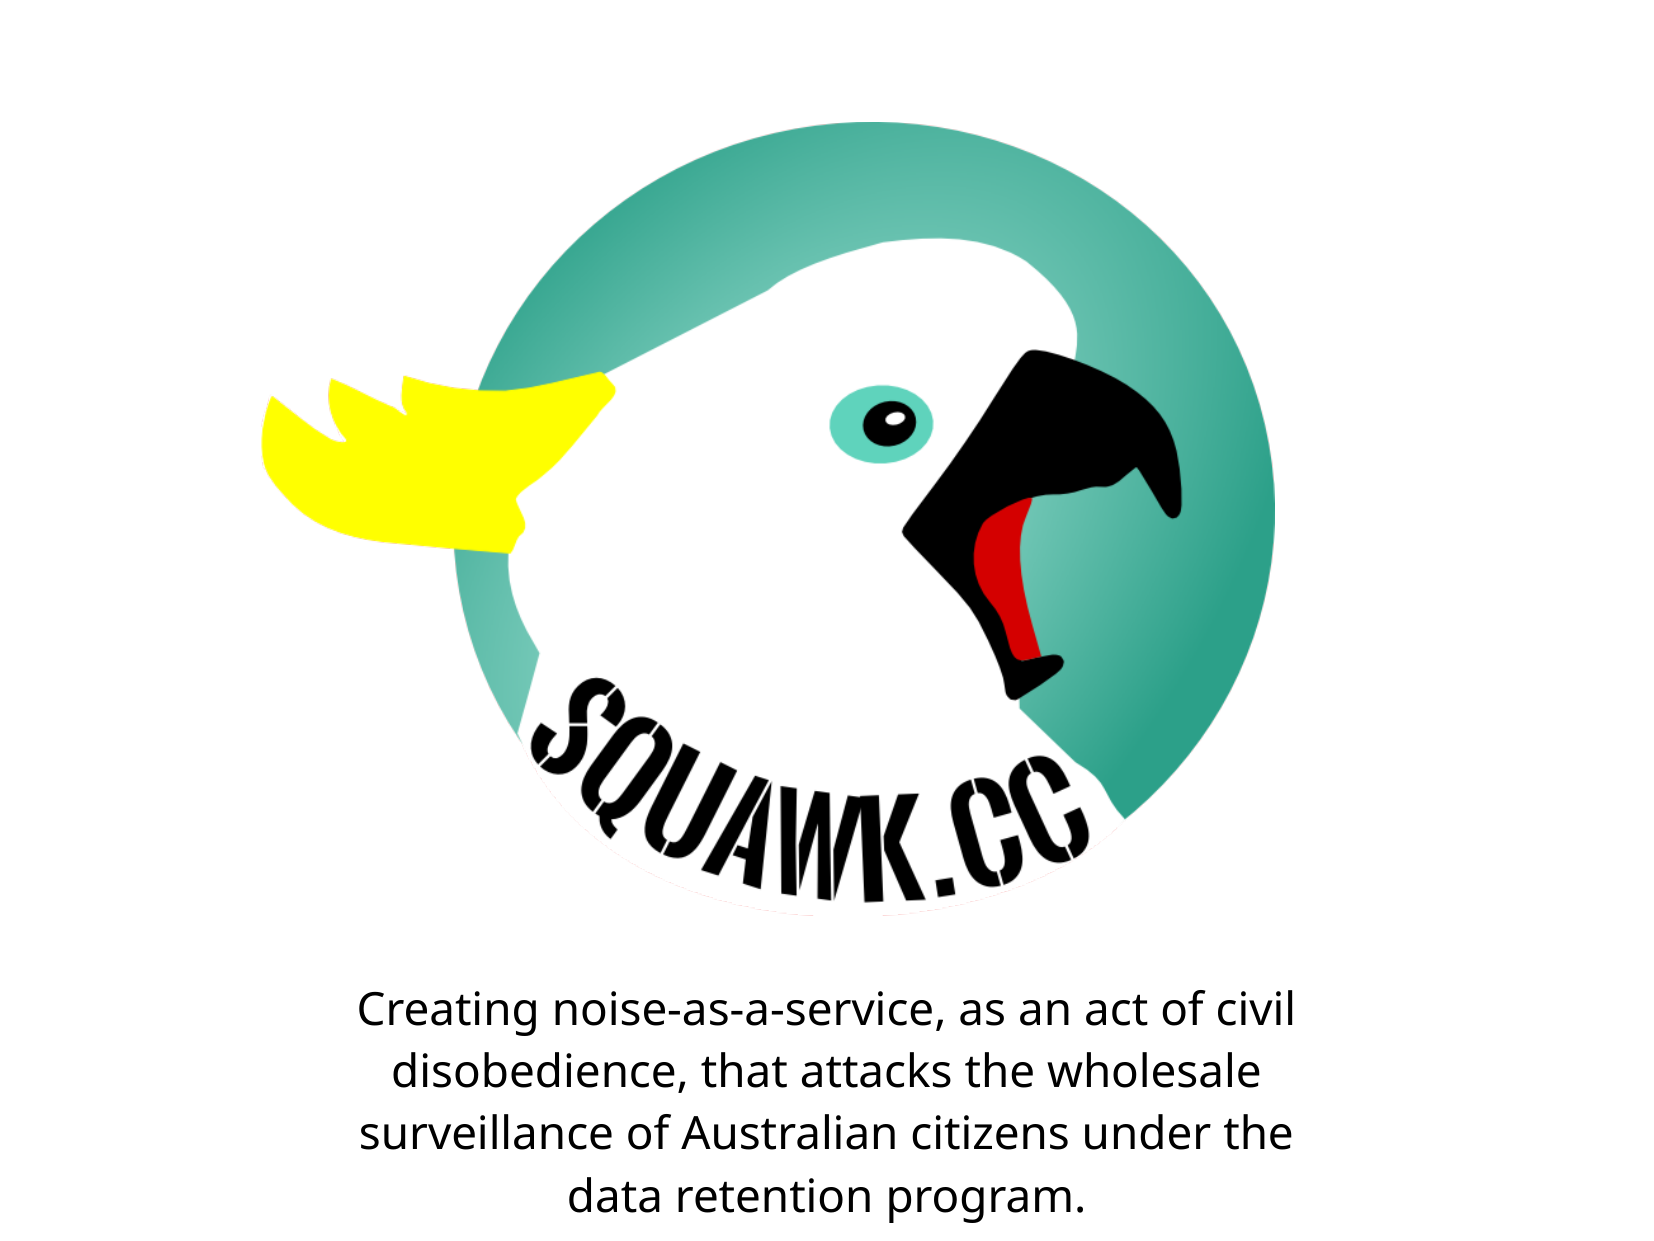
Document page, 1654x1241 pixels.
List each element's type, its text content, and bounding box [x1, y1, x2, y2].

picture [260, 122, 1275, 917]
text_box Creating noise-as-a-service, as an act of civil disobedience, that attacks the wholesale surveillance of Australian citizens under the data retention program. [307, 968, 1347, 1141]
